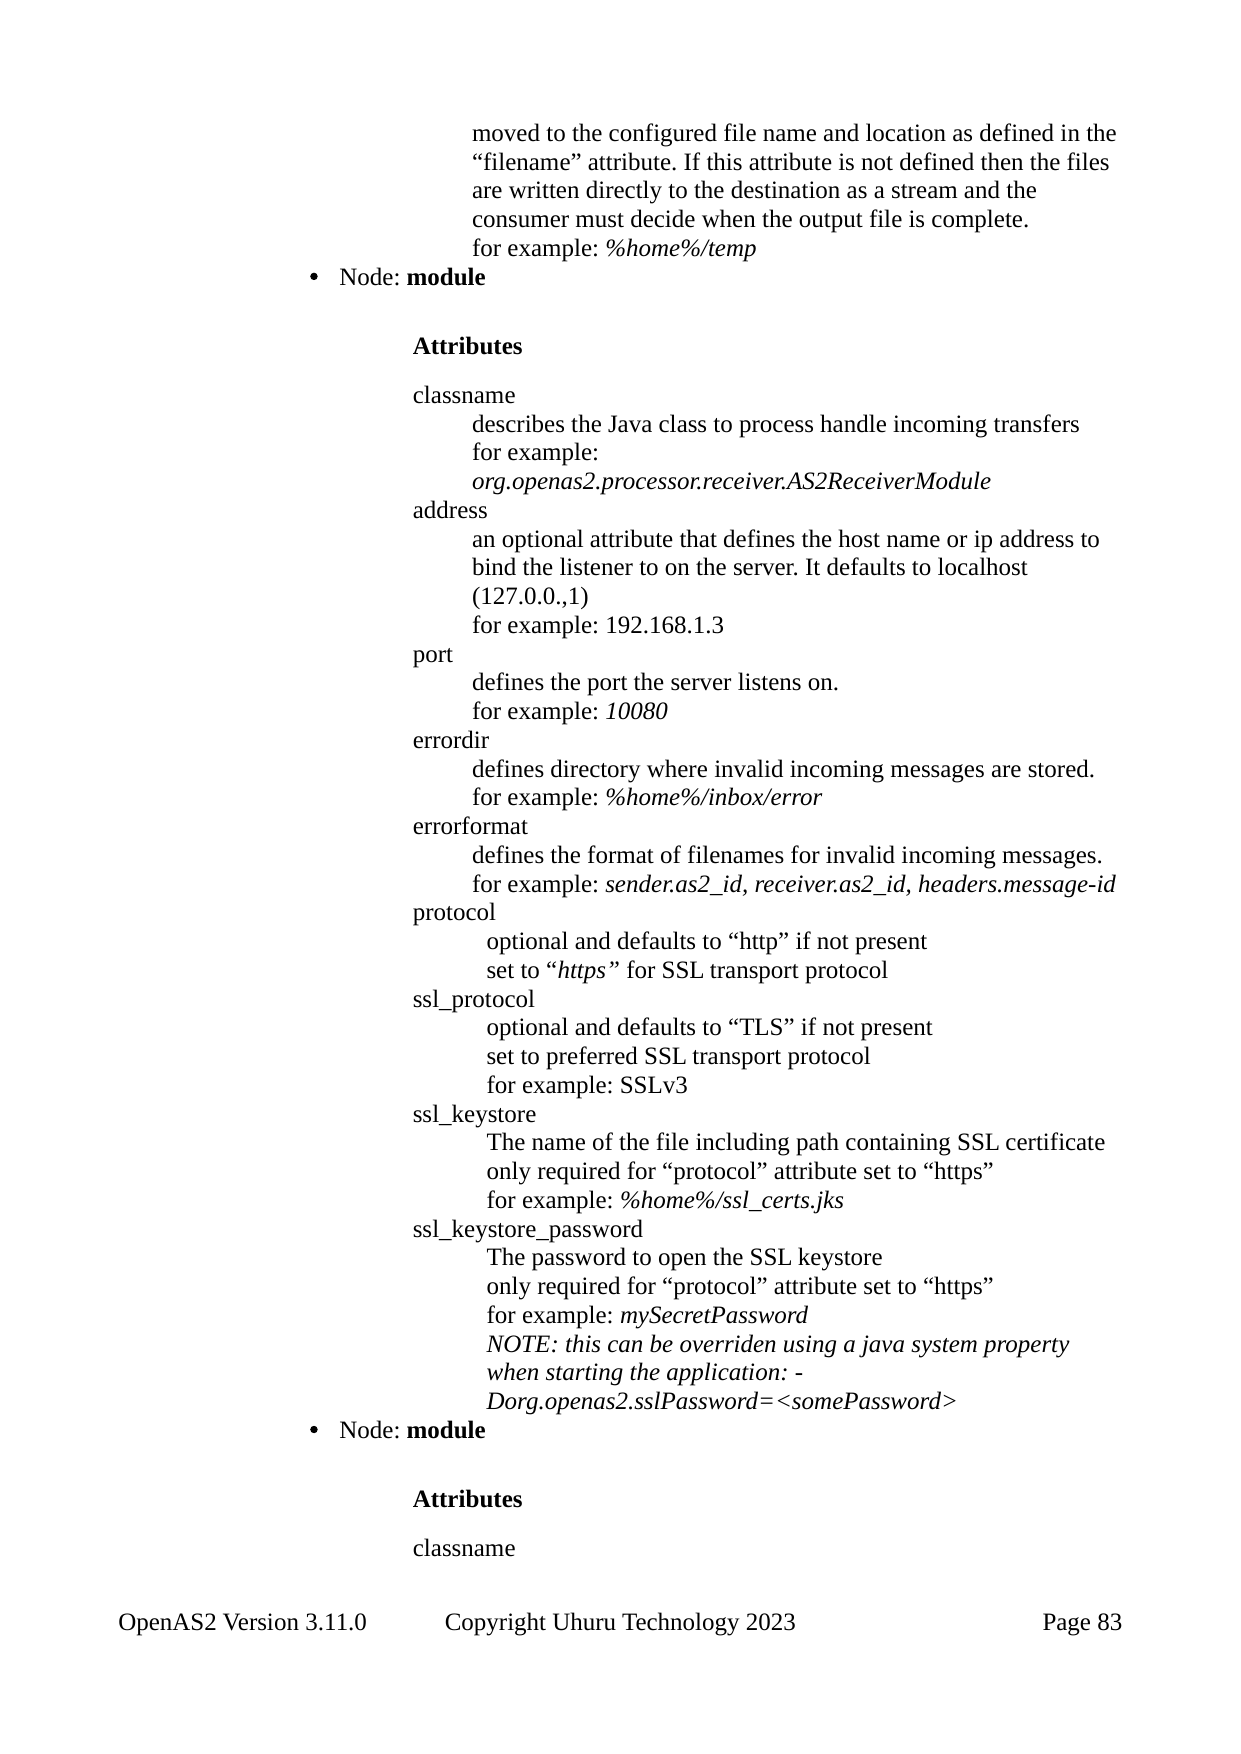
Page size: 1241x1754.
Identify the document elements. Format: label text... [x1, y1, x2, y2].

list Node: module [309, 262, 1122, 291]
list Attributes [383, 296, 1122, 359]
subtitle port [383, 639, 1122, 667]
list set to “https” for SSL transport protocol [457, 955, 1122, 984]
subtitle ssl_protocol [383, 984, 1122, 1012]
subtitle errordir [383, 725, 1122, 754]
subtitle only required for “protocol” attribute set to “https” [457, 1271, 1122, 1300]
list set to preferred SSL transport protocol [457, 1041, 1122, 1070]
list for example: %home%/ssl_certs.jks [457, 1185, 1122, 1214]
list Node: module [309, 1415, 1122, 1444]
list describes the Java class to process handle incoming transfers for example: org.openas2.processor.receiver.AS2ReceiverModule [442, 409, 1122, 495]
list Attributes [383, 1449, 1122, 1513]
list an optional attribute that defines the host name or ip address to bind the listener to on the server. It defaults to localhost (127.0.0.,1) for example: 192.168.1.3 [442, 524, 1122, 639]
subtitle The password to open the SSL keystore [457, 1242, 1122, 1271]
subtitle The name of the file including path containing SSL certificate [457, 1127, 1122, 1156]
subtitle protocol [383, 897, 1122, 926]
subtitle classname [383, 1533, 1122, 1562]
subtitle address [383, 495, 1122, 524]
subtitle optional and defaults to “TLS” if not present [457, 1012, 1122, 1041]
list defines the port the server listens on. for example: 10080 [442, 667, 1122, 725]
subtitle classname [383, 380, 1122, 409]
list defines the format of filenames for invalid incoming messages. for example: sender.as2_id, receiver.as2_id, headers.message-id [442, 840, 1122, 897]
subtitle errorformat [383, 811, 1122, 840]
list NOTE: this can be overriden using a java system property when starting the application: -Dorg.openas2.sslPassword=<somePassword> [457, 1329, 1122, 1415]
list defines directory where invalid incoming messages are stored. for example: %home%/inbox/error [442, 754, 1122, 811]
list for example: mySecretPassword [457, 1300, 1122, 1329]
subtitle optional and defaults to “http” if not present [457, 926, 1122, 955]
list moved to the configured file name and location as defined in the “filename” attribute. If this attribute is not defined then the files are written directly to the destination as a stream and the consumer must decide when the output file is complete. for example: %home%/temp [442, 118, 1122, 262]
subtitle only required for “protocol” attribute set to “https” [457, 1156, 1122, 1185]
subtitle ssl_keystore [383, 1099, 1122, 1127]
subtitle ssl_keystore_password [383, 1214, 1122, 1242]
list for example: SSLv3 [457, 1070, 1122, 1099]
